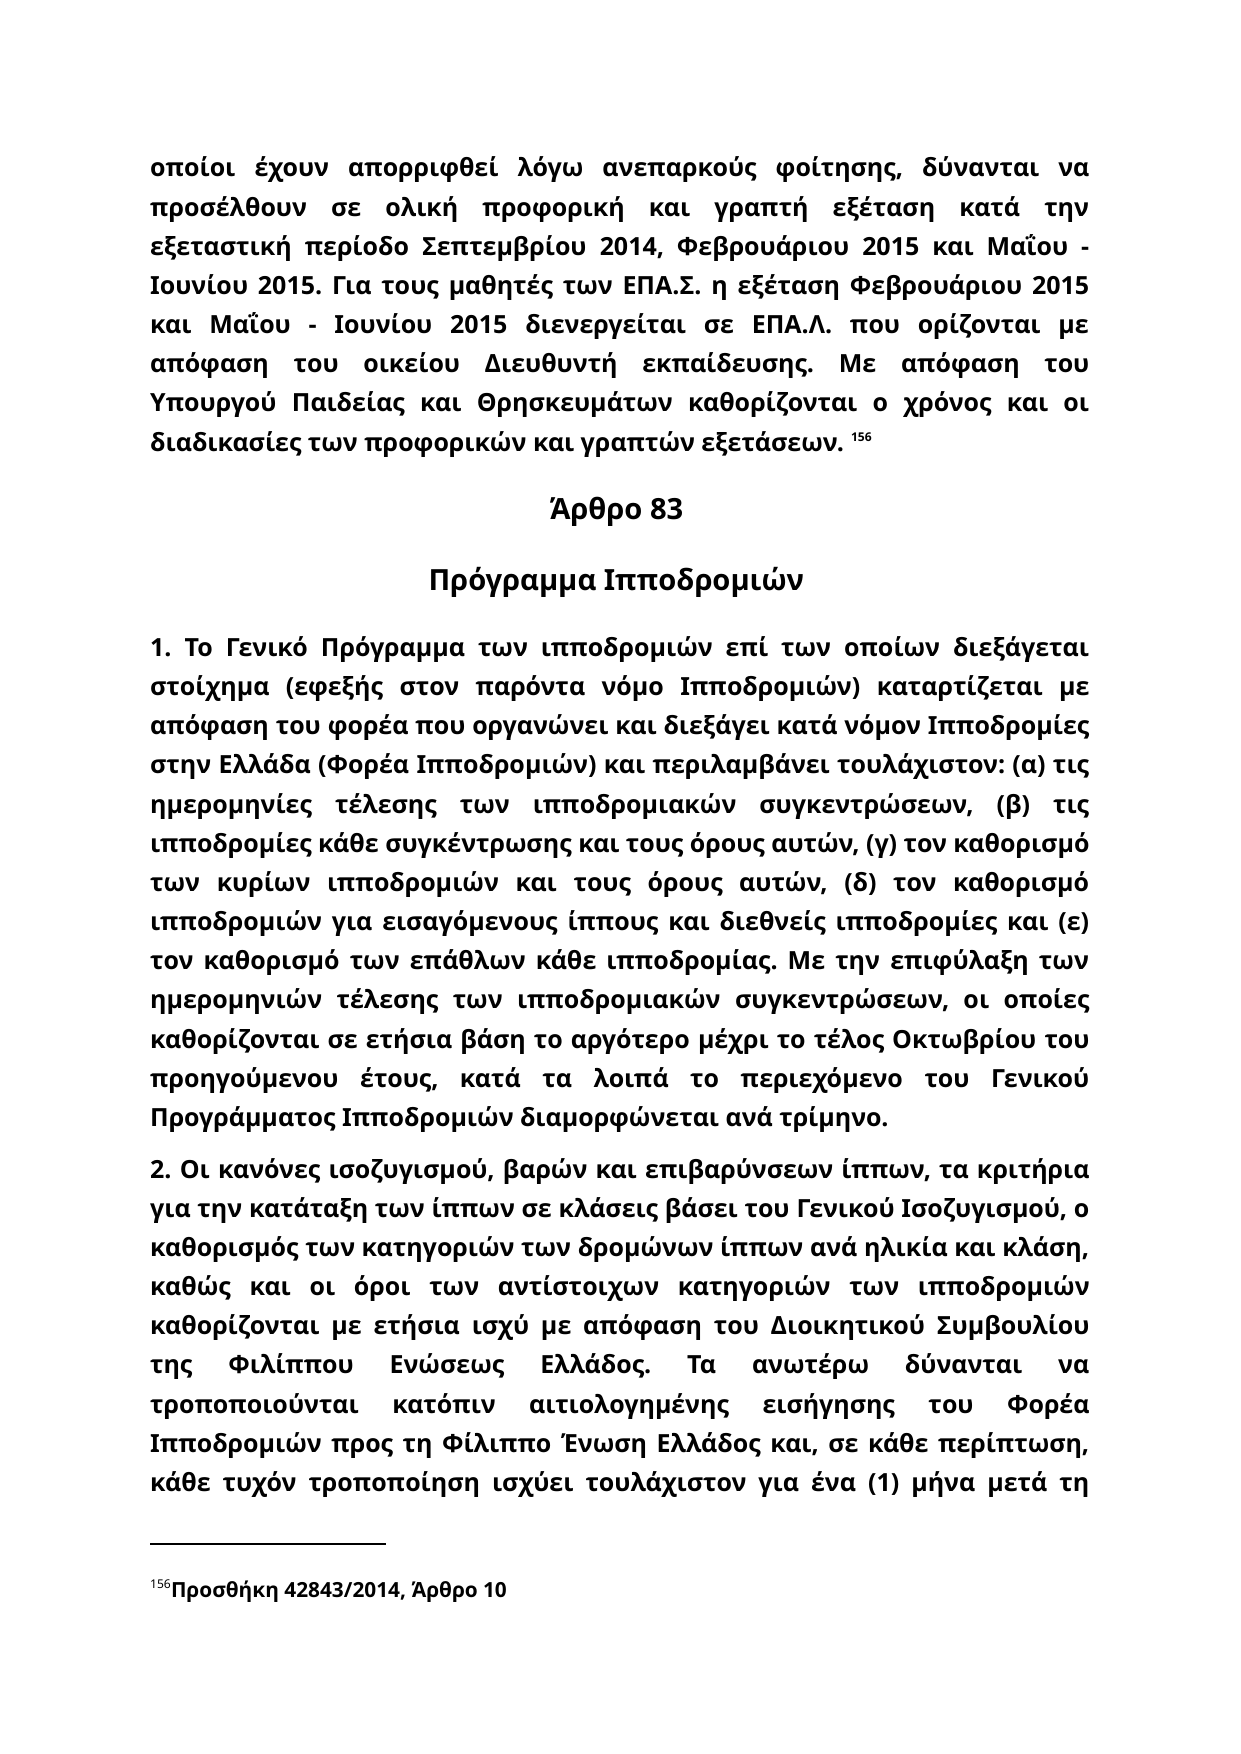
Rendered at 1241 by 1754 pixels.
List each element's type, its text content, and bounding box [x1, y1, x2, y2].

subtitle Πρόγραμμα Ιπποδρομιών [150, 559, 1090, 599]
text οποίοι έχουν απορριφθεί λόγω ανεπαρκούς φοίτησης, δύνανται να προσέλθουν σε ολική προφορική και γραπτή εξέταση κατά την εξεταστική περίοδο Σεπτεμβρίου 2014, Φεβρουάριου 2015 και Μαΐου - Ιουνίου 2015. Για τους μαθητές των ΕΠΑ.Σ. η εξέταση Φεβρουάριου 2015 και Μαΐου - Ιουνίου 2015 διενεργείται σε ΕΠΑ.Λ. που ορίζονται με απόφαση του οικείου Διευθυντή εκπαίδευσης. Με απόφαση του Υπουργού Παιδείας και Θρησκευμάτων καθορίζονται ο χρόνος και οι διαδικασίες των προφορικών και γραπτών εξετάσεων. [150, 150, 1090, 458]
subtitle Άρθρο 83 [150, 488, 1090, 528]
text Προσθήκη 42843/2014, Άρθρο 10 [150, 1576, 1090, 1604]
text 1. Το Γενικό Πρόγραμμα των ιπποδρομιών επί των οποίων διεξάγεται στοίχημα (εφεξής στον παρόντα νόμο Ιπποδρομιών) καταρτίζεται με απόφαση του φορέα που οργανώνει και διεξάγει κατά νόμον Ιπποδρομίες στην Ελλάδα (Φορέα Ιπποδρομιών) και περιλαμβάνει τουλάχιστον: (α) τις ημερομηνίες τέλεσης των ιπποδρομιακών συγκεντρώσεων, (β) τις ιπποδρομίες κάθε συγκέντρωσης και τους όρους αυτών, (γ) τον καθορισμό των κυρίων ιπποδρομιών και τους όρους αυτών, (δ) τον καθορισμό ιπποδρομιών για εισαγόμενους ίππους και διεθνείς ιπποδρομίες και (ε) τον καθορισμό των επάθλων κάθε ιπποδρομίας. Με την επιφύλαξη των ημερομηνιών τέλεσης των ιπποδρομιακών συγκεντρώσεων, οι οποίες καθορίζονται σε ετήσια βάση το αργότερο μέχρι το τέλος Οκτωβρίου του προηγούμενου έτους, κατά τα λοιπά το περιεχόμενο του Γενικού Προγράμματος Ιπποδρομιών διαμορφώνεται ανά τρίμηνο. [150, 629, 1090, 1134]
text 2. Οι κανόνες ισοζυγισμού, βαρών και επιβαρύνσεων ίππων, τα κριτήρια για την κατάταξη των ίππων σε κλάσεις βάσει του Γενικού Ισοζυγισμού, ο καθορισμός των κατηγοριών των δρομώνων ίππων ανά ηλικία και κλάση, καθώς και οι όροι των αντίστοιχων κατηγοριών των ιπποδρομιών καθορίζονται με ετήσια ισχύ με απόφαση του Διοικητικού Συμβουλίου της Φιλίππου Ενώσεως Ελλάδος. Τα ανωτέρω δύνανται να τροποποιούνται κατόπιν αιτιολογημένης εισήγησης του Φορέα Ιπποδρομιών προς τη Φίλιππο Ένωση Ελλάδος και, σε κάθε περίπτωση, κάθε τυχόν τροποποίηση ισχύει τουλάχιστον για ένα (1) μήνα μετά τη [150, 1151, 1090, 1499]
